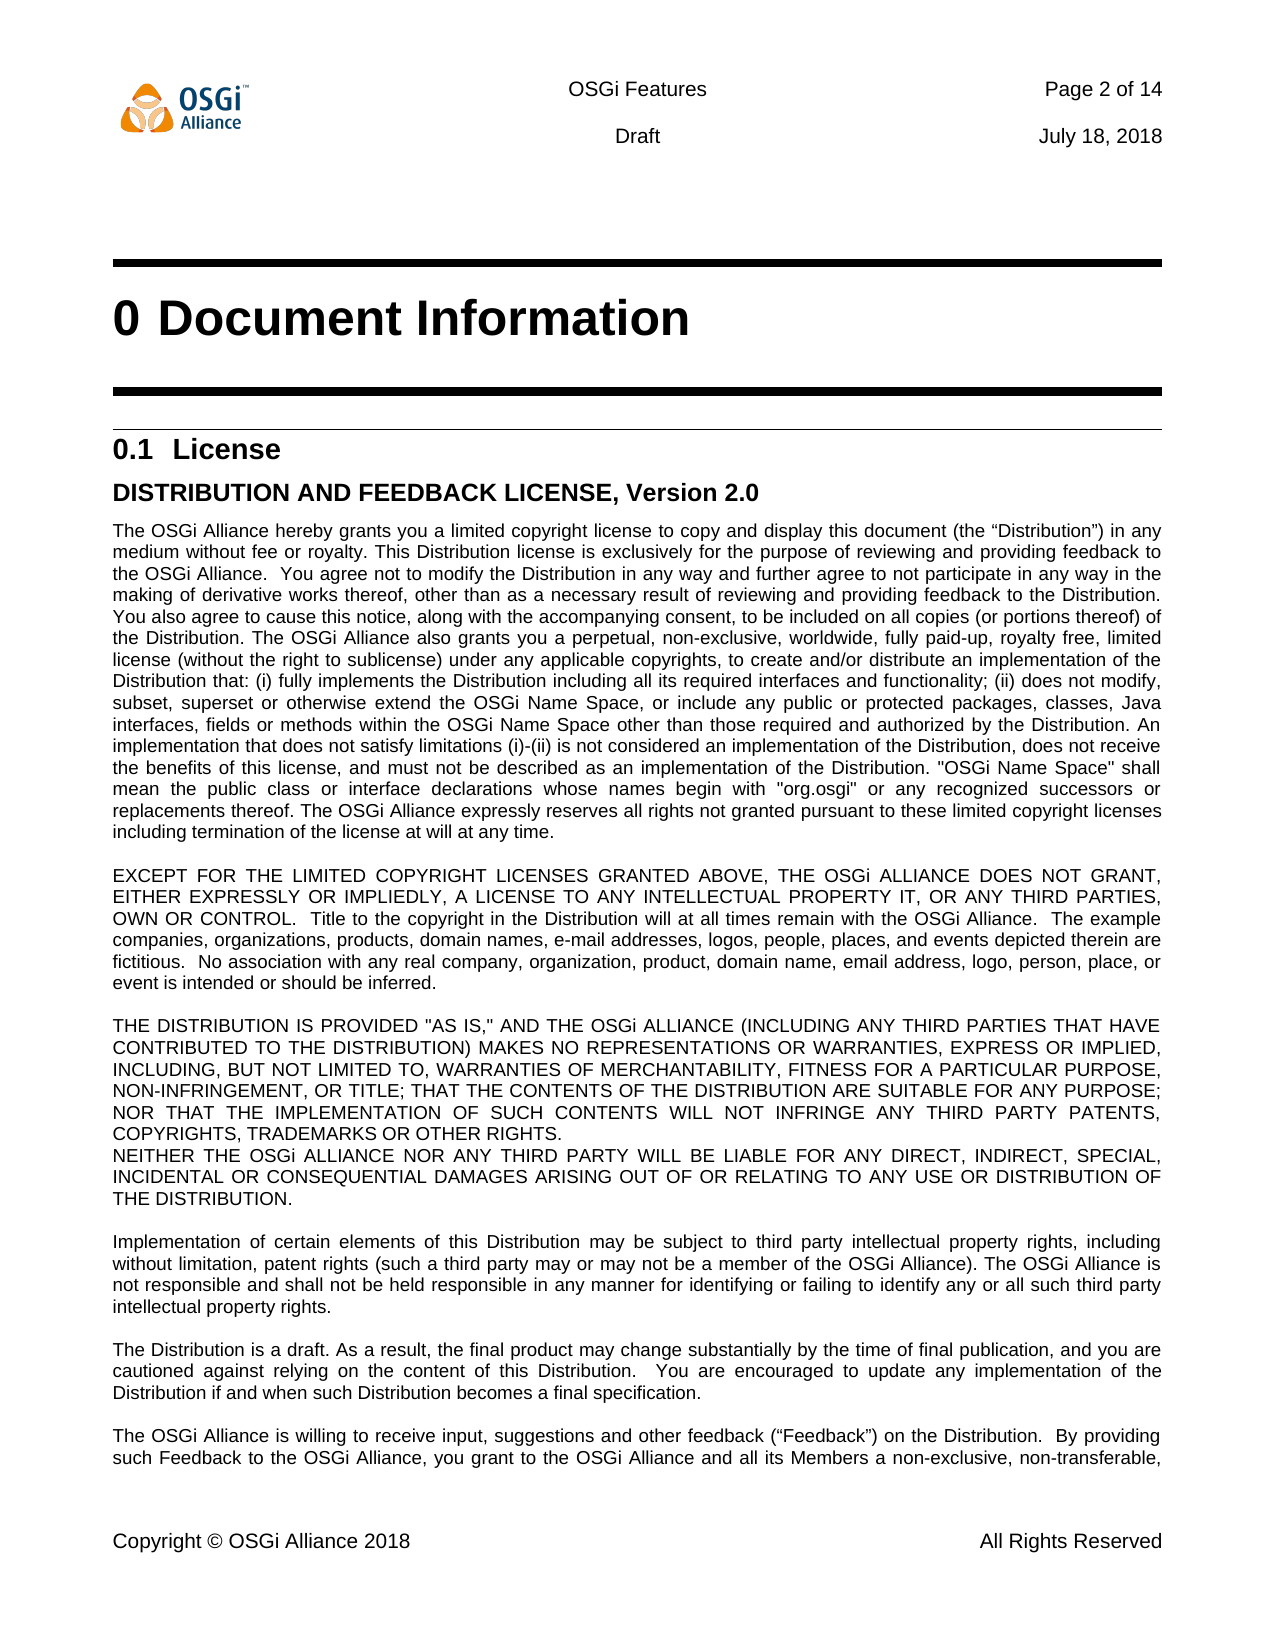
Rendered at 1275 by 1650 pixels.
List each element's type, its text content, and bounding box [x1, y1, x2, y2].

text EXCEPT FOR THE LIMITED COPYRIGHT LICENSES GRANTED ABOVE, THE OSGi ALLIANCE DOES NOT GRANT, EITHER EXPRESSLY OR IMPLIEDLY, A LICENSE TO ANY INTELLECTUAL PROPERTY IT, OR ANY THIRD PARTIES, OWN OR CONTROL. Title to the copyright in the Distribution will at all times remain with the OSGi Alliance. The example companies, organizations, products, domain names, e-mail addresses, logos, people, places, and events depicted therein are fictitious. No association with any real company, organization, product, domain name, email address, logo, person, place, or event is intended or should be inferred. [112, 864, 1162, 994]
text Implementation of certain elements of this Distribution may be subject to third party intellectual property rights, including without limitation, patent rights (such a third party may or may not be a member of the OSGi Alliance). The OSGi Alliance is not responsible and shall not be held responsible in any manner for identifying or failing to identify any or all such third party intellectual property rights. [112, 1231, 1162, 1317]
text The Distribution is a draft. As a result, the final product may change substantially by the time of final publication, and you are cautioned against relying on the content of this Distribution. You are encouraged to update any implementation of the Distribution if and when such Distribution becomes a final specification. [112, 1339, 1162, 1403]
text THE DISTRIBUTION IS PROVIDED "AS IS," AND THE OSGi ALLIANCE (INCLUDING ANY THIRD PARTIES THAT HAVE CONTRIBUTED TO THE DISTRIBUTION) MAKES NO REPRESENTATIONS OR WARRANTIES, EXPRESS OR IMPLIED, INCLUDING, BUT NOT LIMITED TO, WARRANTIES OF MERCHANTABILITY, FITNESS FOR A PARTICULAR PURPOSE, NON-INFRINGEMENT, OR TITLE; THAT THE CONTENTS OF THE DISTRIBUTION ARE SUITABLE FOR ANY PURPOSE; NOR THAT THE IMPLEMENTATION OF SUCH CONTENTS WILL NOT INFRINGE ANY THIRD PARTY PATENTS, COPYRIGHTS, TRADEMARKS OR OTHER RIGHTS. [112, 1015, 1162, 1145]
subtitle Document Information [112, 260, 1162, 396]
text The OSGi Alliance hereby grants you a limited copyright license to copy and display this document (the “Distribution”) in any medium without fee or royalty. This Distribution license is exclusively for the purpose of reviewing and providing feedback to the OSGi Alliance. You agree not to modify the Distribution in any way and further agree to not participate in any way in the making of derivative works thereof, other than as a necessary result of reviewing and providing feedback to the Distribution. You also agree to cause this notice, along with the accompanying consent, to be included on all copies (or portions thereof) of the Distribution. The OSGi Alliance also grants you a perpetual, non-exclusive, worldwide, fully paid-up, royalty free, limited license (without the right to sublicense) under any applicable copyrights, to create and/or distribute an implementation of the Distribution that: (i) fully implements the Distribution including all its required interfaces and functionality; (ii) does not modify, subset, superset or otherwise extend the OSGi Name Space, or include any public or protected packages, classes, Java interfaces, fields or methods within the OSGi Name Space other than those required and authorized by the Distribution. An implementation that does not satisfy limitations (i)-(ii) is not considered an implementation of the Distribution, does not receive the benefits of this license, and must not be described as an implementation of the Distribution. "OSGi Name Space" shall mean the public class or interface declarations whose names begin with "org.osgi" or any recognized successors or replacements thereof. The OSGi Alliance expressly reserves all rights not granted pursuant to these limited copyright licenses including termination of the license at will at any time. [112, 519, 1162, 843]
text The OSGi Alliance is willing to receive input, suggestions and other feedback (“Feedback”) on the Distribution. By providing such Feedback to the OSGi Alliance, you grant to the OSGi Alliance and all its Members a non-exclusive, non-transferable, [112, 1425, 1162, 1468]
text DISTRIBUTION AND FEEDBACK LICENSE, Version 2.0 [112, 478, 1162, 507]
text NEITHER THE OSGi ALLIANCE NOR ANY THIRD PARTY WILL BE LIABLE FOR ANY DIRECT, INDIRECT, SPECIAL, INCIDENTAL OR CONSEQUENTIAL DAMAGES ARISING OUT OF OR RELATING TO ANY USE OR DISTRIBUTION OF THE DISTRIBUTION. [112, 1145, 1162, 1209]
subtitle License [112, 430, 1162, 466]
picture [113, 76, 257, 140]
